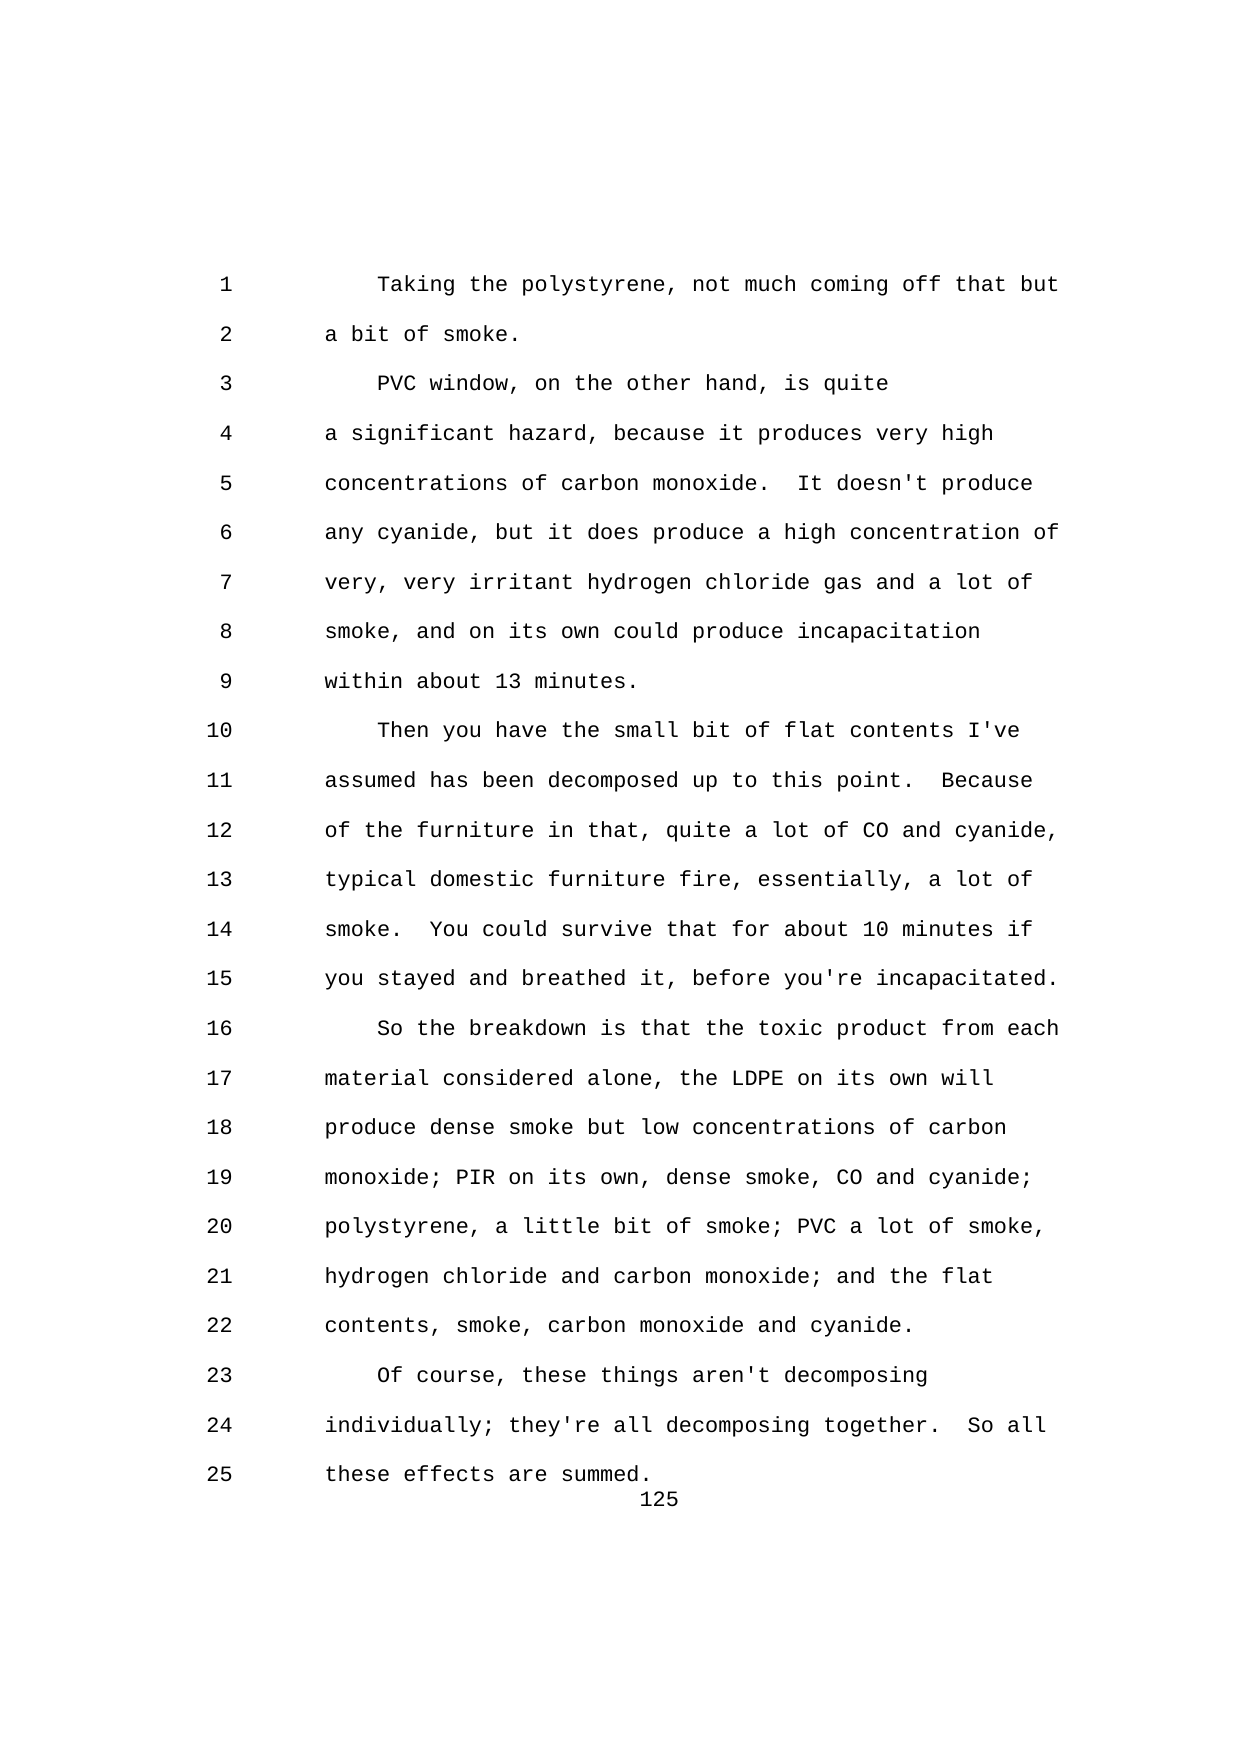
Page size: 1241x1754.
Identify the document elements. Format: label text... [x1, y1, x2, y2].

text 6 any cyanide, but it does produce a high concentration of [75, 521, 1165, 546]
text 16 So the breakdown is that the toxic product from each [75, 1017, 1165, 1042]
text 8 smoke, and on its own could produce incapacitation [75, 620, 1165, 645]
text 14 smoke. You could survive that for about 10 minutes if [75, 918, 1165, 943]
text 17 material considered alone, the LDPE on its own will [75, 1067, 1165, 1091]
text 25 these effects are summed. [75, 1463, 1165, 1488]
text 125 [75, 1488, 1165, 1513]
text 11 assumed has been decomposed up to this point. Because [75, 769, 1165, 794]
text 15 you stayed and breathed it, before you're incapacitated. [75, 967, 1165, 992]
text 1 Taking the polystyrene, not much coming off that but [75, 273, 1165, 298]
text 18 produce dense smoke but low concentrations of carbon [75, 1116, 1165, 1141]
text 7 very, very irritant hydrogen chloride gas and a lot of [75, 571, 1165, 596]
text 19 monoxide; PIR on its own, dense smoke, CO and cyanide; [75, 1166, 1165, 1191]
text 20 polystyrene, a little bit of smoke; PVC a lot of smoke, [75, 1215, 1165, 1240]
text 4 a significant hazard, because it produces very high [75, 422, 1165, 447]
text 10 Then you have the small bit of flat contents I've [75, 719, 1165, 744]
text 12 of the furniture in that, quite a lot of CO and cyanide, [75, 819, 1165, 843]
text 2 a bit of smoke. [75, 323, 1165, 348]
text 3 PVC window, on the other hand, is quite [75, 372, 1165, 397]
text 21 hydrogen chloride and carbon monoxide; and the flat [75, 1265, 1165, 1290]
text 13 typical domestic furniture fire, essentially, a lot of [75, 868, 1165, 893]
text 23 Of course, these things aren't decomposing [75, 1364, 1165, 1389]
text 22 contents, smoke, carbon monoxide and cyanide. [75, 1314, 1165, 1339]
text 9 within about 13 minutes. [75, 670, 1165, 695]
text 5 concentrations of carbon monoxide. It doesn't produce [75, 472, 1165, 496]
text 24 individually; they're all decomposing together. So all [75, 1414, 1165, 1438]
